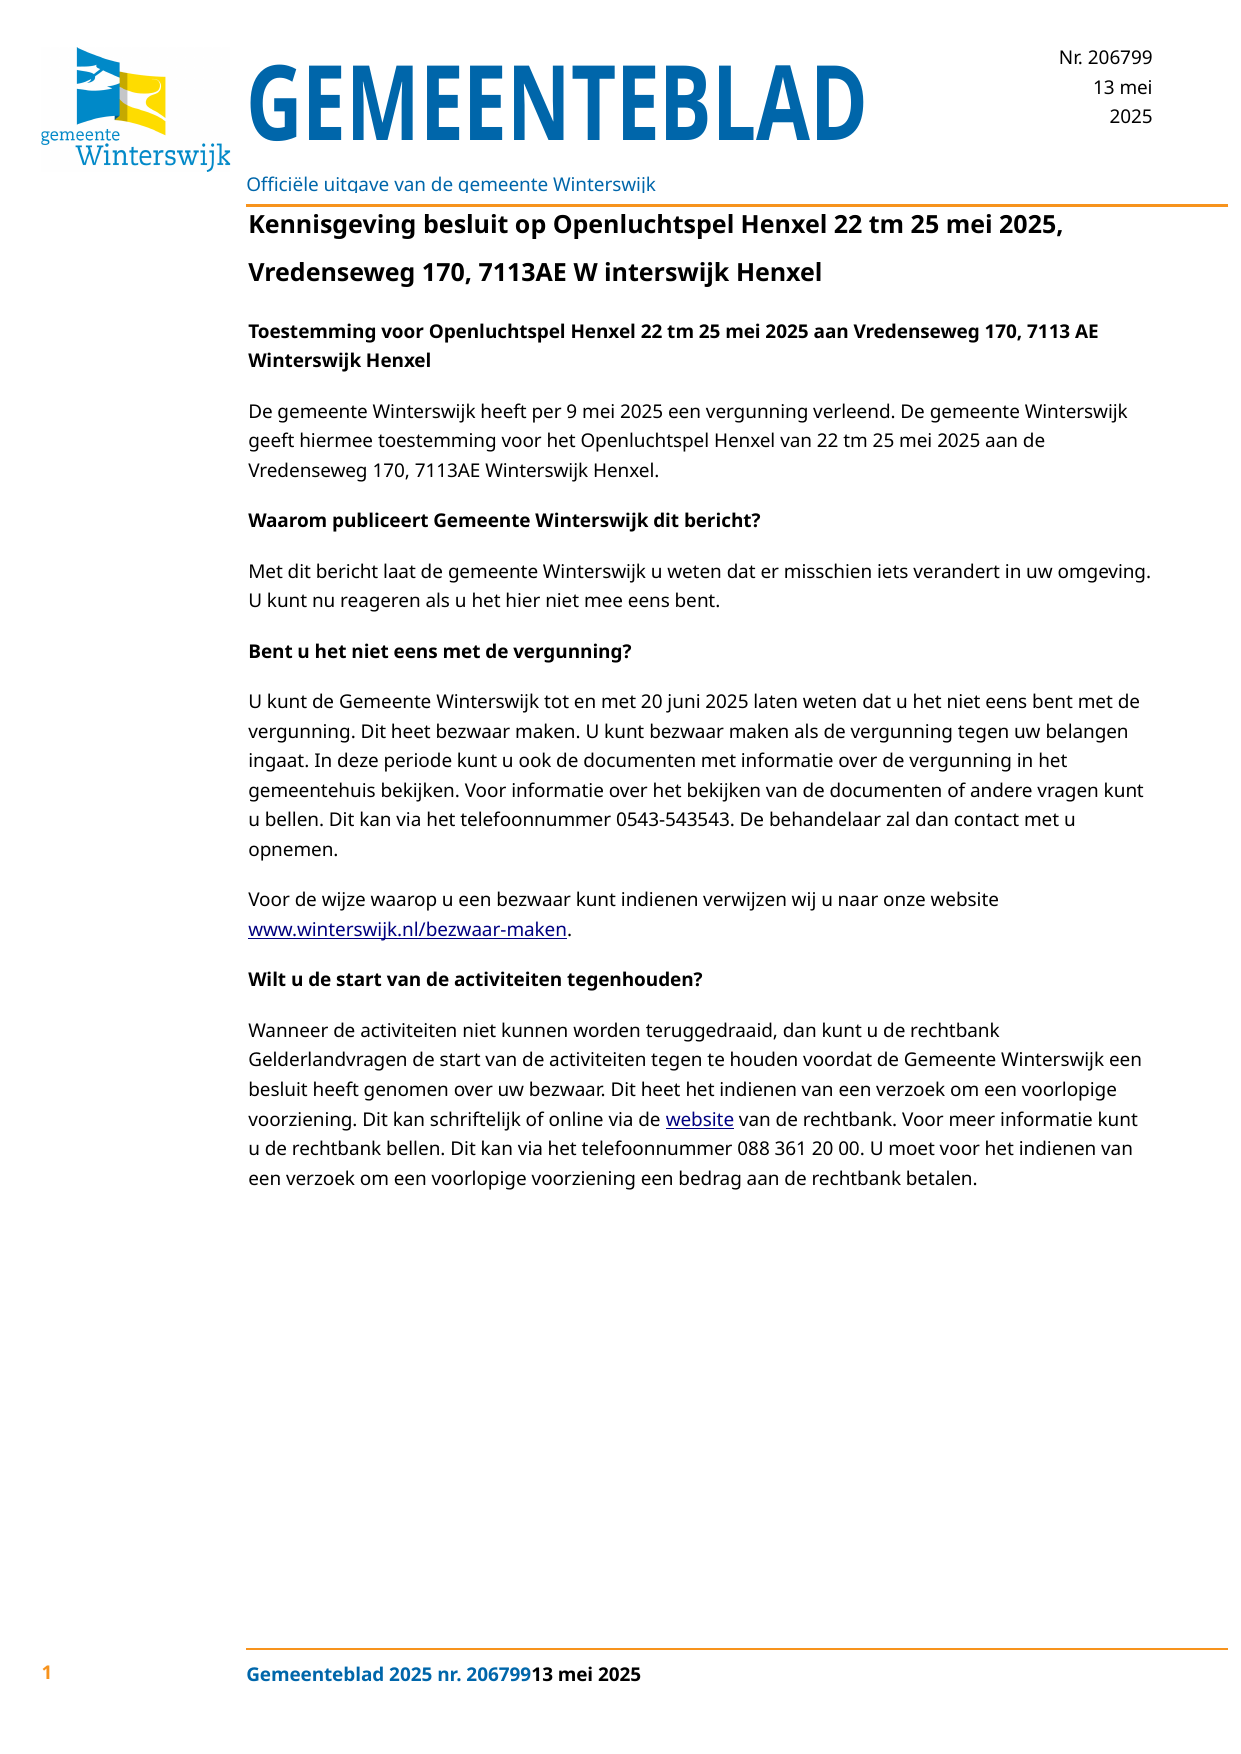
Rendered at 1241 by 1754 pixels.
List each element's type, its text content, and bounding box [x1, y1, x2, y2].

text Waarom publiceert Gemeente Winterswijk dit bericht? [248, 507, 1152, 533]
text Voor de wijze waarop u een bezwaar kunt indienen verwijzen wij u naar onze website www.winterswijk.nl/bezwaar-maken. [248, 887, 1152, 942]
text Wilt u de start van de activiteiten tegenhouden? [248, 967, 1152, 992]
picture [225, 153, 231, 162]
picture [41, 47, 231, 172]
text De gemeente Winterswijk heeft per 9 mei 2025 een vergunning verleend. De gemeente Winterswijk geeft hiermee toestemming voor het Openluchtspel Henxel van 22 tm 25 mei 2025 aan de Vredenseweg 170, 7113AE Winterswijk Henxel. [248, 398, 1152, 483]
text Bent u het niet eens met de vergunning? [248, 638, 1152, 664]
text Toestemming voor Openluchtspel Henxel 22 tm 25 mei 2025 aan Vredenseweg 170, 7113 AE Winterswijk Henxel [248, 318, 1152, 373]
text Met dit bericht laat de gemeente Winterswijk u weten dat er misschien iets verandert in uw omgeving. U kunt nu reageren als u het hier niet mee eens bent. [248, 558, 1152, 613]
text Wanneer de activiteiten niet kunnen worden teruggedraaid, dan kunt u de rechtbank Gelderlandvragen de start van de activiteiten tegen te houden voordat de Gemeente Winterswijk een besluit heeft genomen over uw bezwaar. Dit heet het indienen van een verzoek om een voorlopige voorziening. Dit kan schriftelijk of online via de website van de rechtbank. Voor meer informatie kunt u de rechtbank bellen. Dit kan via het telefoonnummer 088 361 20 00. U moet voor het indienen van een verzoek om een voorlopige voorziening een bedrag aan de rechtbank betalen. [248, 1017, 1152, 1191]
text U kunt de Gemeente Winterswijk tot en met 20 juni 2025 laten weten dat u het niet eens bent met de vergunning. Dit heet bezwaar maken. U kunt bezwaar maken als de vergunning tegen uw belangen ingaat. In deze periode kunt u ook de documenten met informatie over de vergunning in het gemeentehuis bekijken. Voor informatie over het bekijken van de documenten of andere vragen kunt u bellen. Dit kan via het telefoonnummer 0543-543543. De behandelaar zal dan contact met u opnemen. [248, 688, 1152, 862]
text Kennisgeving besluit op Openluchtspel Henxel 22 tm 25 mei 2025, Vredenseweg 170, 7113AE W interswijk Henxel [248, 207, 1152, 288]
